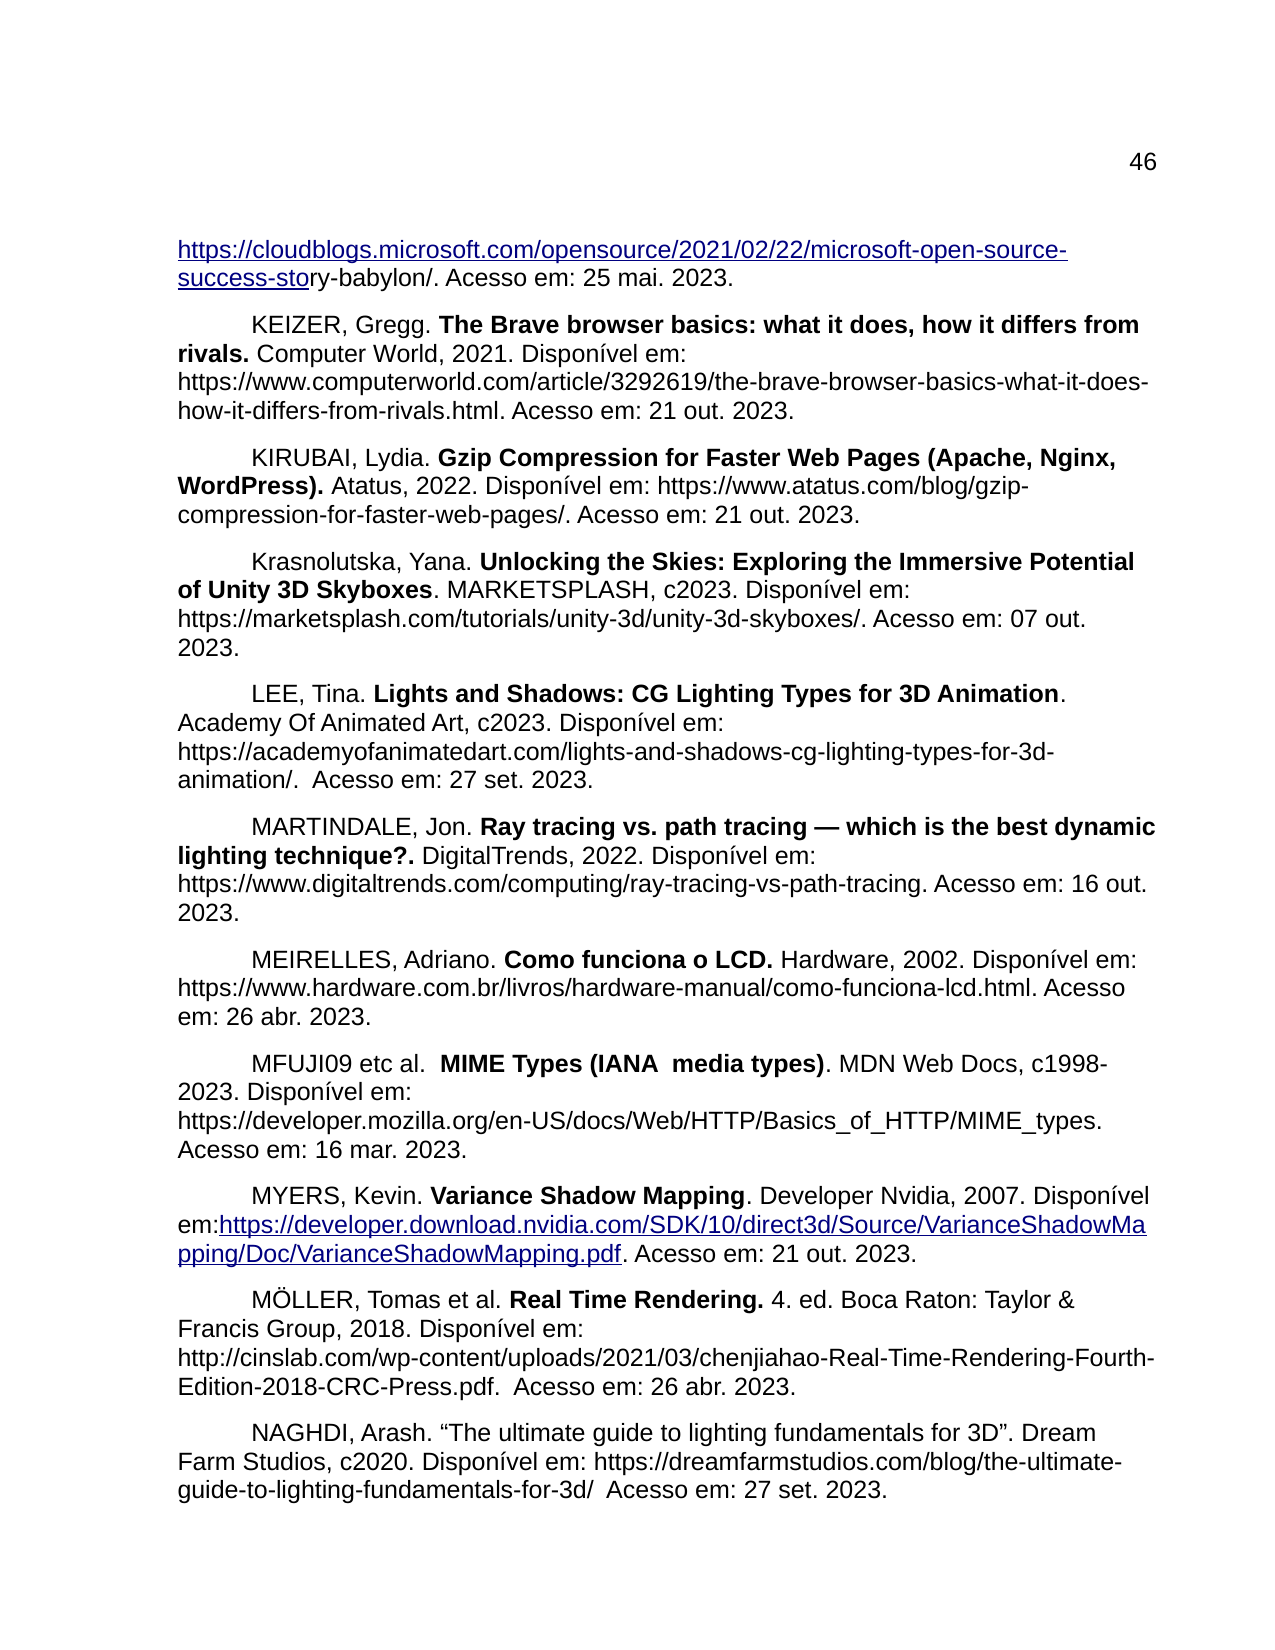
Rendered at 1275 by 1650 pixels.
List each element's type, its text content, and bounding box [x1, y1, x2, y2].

text NAGHDI, Arash. “The ultimate guide to lighting fundamentals for 3D”. Dream Farm Studios, c2020. Disponível em: https://dreamfarmstudios.com/blog/the-ultimate-guide-to-lighting-fundamentals-for-3d/ Acesso em: 27 set. 2023. [177, 1418, 1157, 1504]
text LEE, Tina. Lights and Shadows: CG Lighting Types for 3D Animation. Academy Of Animated Art, c2023. Disponível em: https://academyofanimatedart.com/lights-and-shadows-cg-lighting-types-for-3d-animation/. Acesso em: 27 set. 2023. [177, 679, 1157, 794]
text MFUJI09 etc al. MIME Types (IANA media types). MDN Web Docs, c1998-2023. Disponível em: https://developer.mozilla.org/en-US/docs/Web/HTTP/Basics_of_HTTP/MIME_types. Acesso em: 16 mar. 2023. [177, 1049, 1157, 1164]
text MARTINDALE, Jon. Ray tracing vs. path tracing — which is the best dynamic lighting technique?. DigitalTrends, 2022. Disponível em: https://www.digitaltrends.com/computing/ray-tracing-vs-path-tracing. Acesso em: 16 out. 2023. [177, 812, 1157, 927]
text https://cloudblogs.microsoft.com/opensource/2021/02/22/microsoft-open-source-success-story-babylon/. Acesso em: 25 mai. 2023. [177, 235, 1157, 292]
text MEIRELLES, Adriano. Como funciona o LCD. Hardware, 2002. Disponível em: https://www.hardware.com.br/livros/hardware-manual/como-funciona-lcd.html. Acesso em: 26 abr. 2023. [177, 945, 1157, 1031]
text KEIZER, Gregg. The Brave browser basics: what it does, how it differs from rivals. Computer World, 2021. Disponível em: https://www.computerworld.com/article/3292619/the-brave-browser-basics-what-it-does-how-it-differs-from-rivals.html. Acesso em: 21 out. 2023. [177, 310, 1157, 425]
text KIRUBAI, Lydia. Gzip Compression for Faster Web Pages (Apache, Nginx, WordPress). Atatus, 2022. Disponível em: https://www.atatus.com/blog/gzip-compression-for-faster-web-pages/. Acesso em: 21 out. 2023. [177, 443, 1157, 529]
text MÖLLER, Tomas et al. Real Time Rendering. 4. ed. Boca Raton: Taylor & Francis Group, 2018. Disponível em: http://cinslab.com/wp-content/uploads/2021/03/chenjiahao-Real-Time-Rendering-Fourth-Edition-2018-CRC-Press.pdf. Acesso em: 26 abr. 2023. [177, 1285, 1157, 1400]
text Krasnolutska, Yana. Unlocking the Skies: Exploring the Immersive Potential of Unity 3D Skyboxes. MARKETSPLASH, c2023. Disponível em: https://marketsplash.com/tutorials/unity-3d/unity-3d-skyboxes/. Acesso em: 07 out. 2023. [177, 547, 1157, 662]
text MYERS, Kevin. Variance Shadow Mapping. Developer Nvidia, 2007. Disponível em:https://developer.download.nvidia.com/SDK/10/direct3d/Source/VarianceShadowMapping/Doc/VarianceShadowMapping.pdf. Acesso em: 21 out. 2023. [177, 1181, 1157, 1268]
